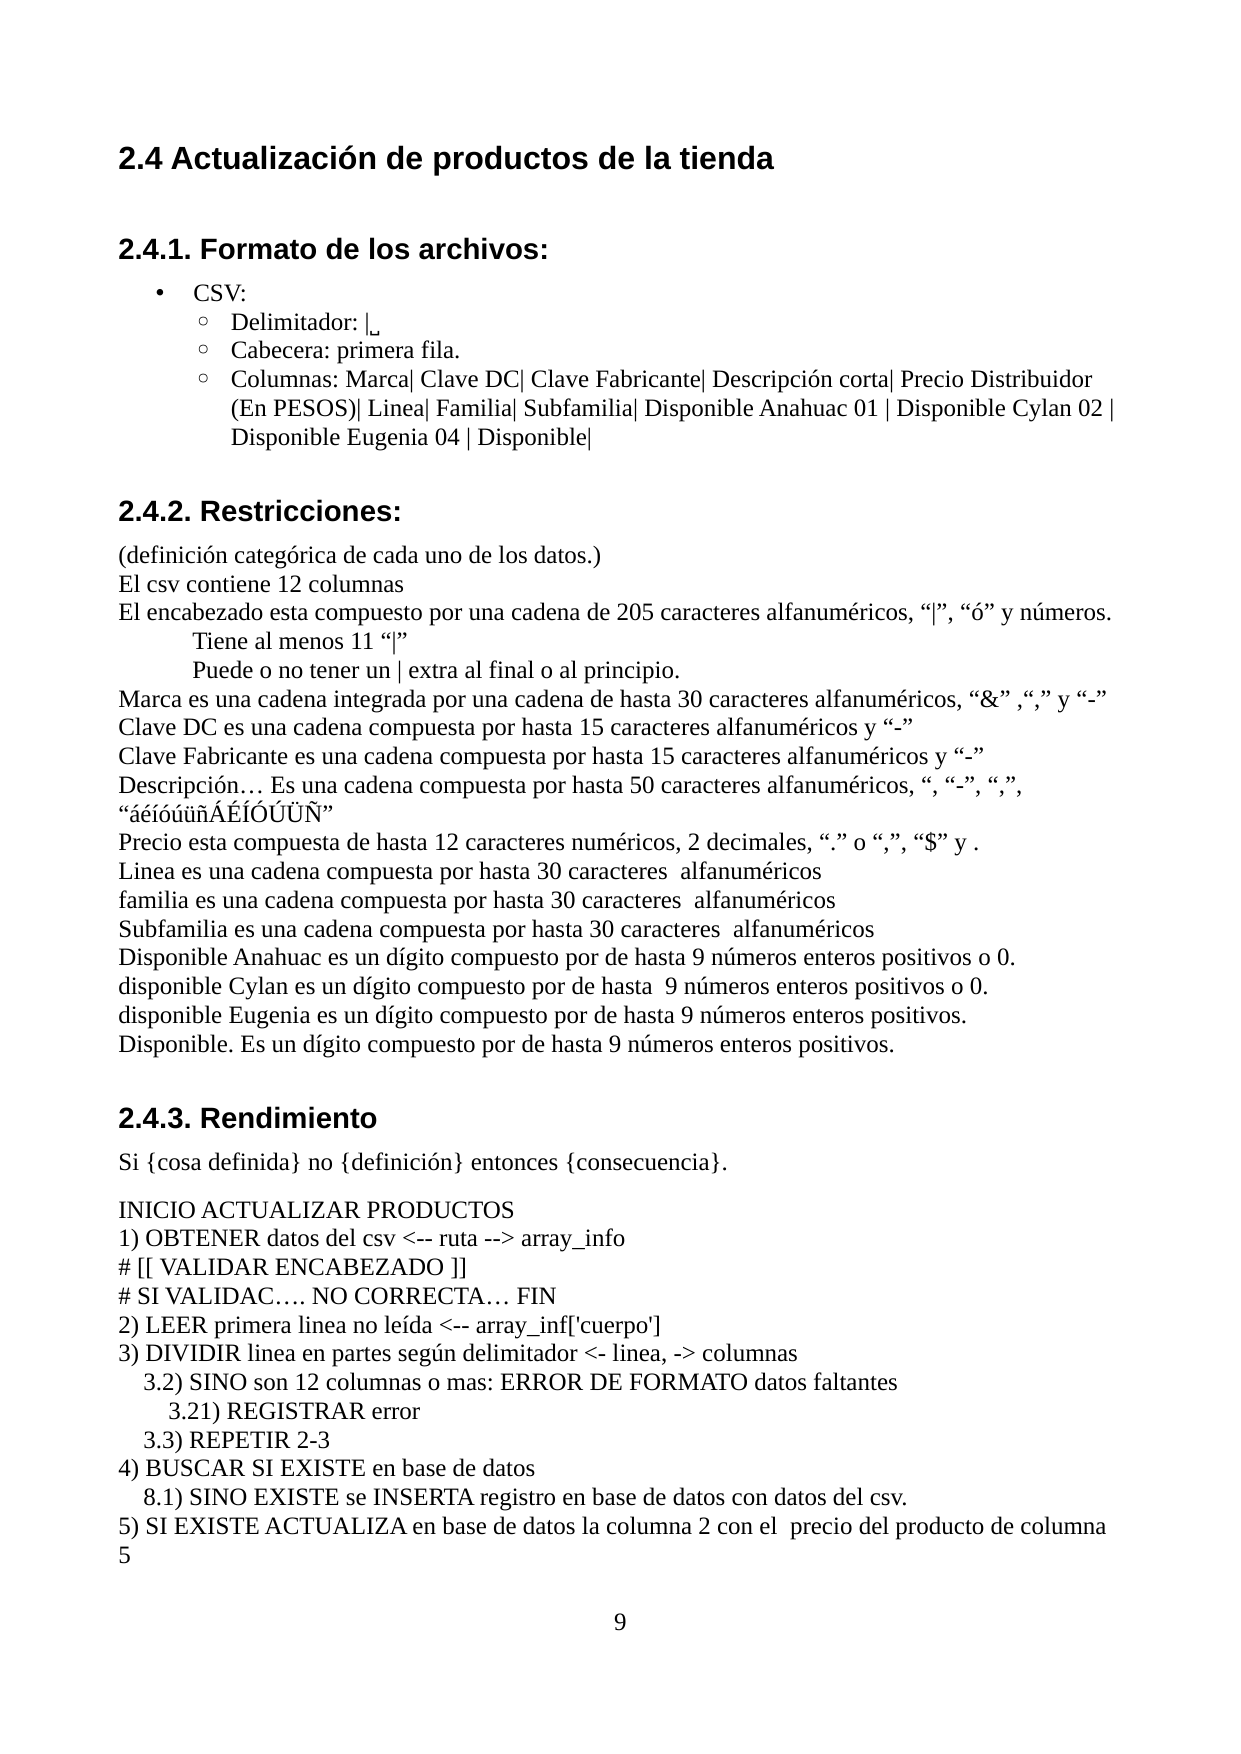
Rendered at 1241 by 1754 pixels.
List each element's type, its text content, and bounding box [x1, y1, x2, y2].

text Tiene al menos 11 “|” [192, 626, 1122, 655]
text 2) LEER primera linea no leída <-- array_inf['cuerpo'] [118, 1310, 1122, 1338]
text Subfamilia es una cadena compuesta por hasta 30 caracteres alfanuméricos [118, 914, 1122, 942]
subtitle 2.4 Actualización de productos de la tienda [118, 139, 1122, 176]
text 3.2) SINO son 12 columnas o mas: ERROR DE FORMATO datos faltantes [118, 1367, 1122, 1396]
list Cabecera: primera fila. [193, 335, 1122, 364]
text INICIO ACTUALIZAR PRODUCTOS [118, 1195, 1122, 1223]
list CSV: [156, 278, 1122, 307]
text Disponible Anahuac es un dígito compuesto por de hasta 9 números enteros positivos o 0. [118, 942, 1122, 971]
text Clave Fabricante es una cadena compuesta por hasta 15 caracteres alfanuméricos y “-” [118, 741, 1122, 770]
text Clave DC es una cadena compuesta por hasta 15 caracteres alfanuméricos y “-” [118, 712, 1122, 741]
text Marca es una cadena integrada por una cadena de hasta 30 caracteres alfanuméricos, “&” ,“,” y “-” [118, 684, 1122, 712]
text Linea es una cadena compuesta por hasta 30 caracteres alfanuméricos [118, 856, 1122, 885]
text # [[ VALIDAR ENCABEZADO ]] [118, 1252, 1122, 1281]
text 5) SI EXISTE ACTUALIZA en base de datos la columna 2 con el precio del producto de columna 5 [118, 1511, 1122, 1568]
text disponible Eugenia es un dígito compuesto por de hasta 9 números enteros positivos. [118, 1000, 1122, 1029]
text 1) OBTENER datos del csv <-- ruta --> array_info [118, 1223, 1122, 1252]
text (definición categórica de cada uno de los datos.) [118, 540, 1122, 569]
subtitle 2.4.1. Formato de los archivos: [118, 232, 1122, 265]
text El encabezado esta compuesto por una cadena de 205 caracteres alfanuméricos, “|”, “ó” y números. [118, 597, 1122, 626]
text # SI VALIDAC…. NO CORRECTA… FIN [118, 1281, 1122, 1310]
text El csv contiene 12 columnas [118, 569, 1122, 597]
list Delimitador: |˽ [193, 307, 1122, 335]
text Descripción… Es una cadena compuesta por hasta 50 caracteres alfanuméricos, “, “-”, “,”, “áéíóúüñÁÉÍÓÚÜÑ” [118, 770, 1122, 827]
text Puede o no tener un | extra al final o al principio. [192, 655, 1122, 684]
list Columnas: Marca| Clave DC| Clave Fabricante| Descripción corta| Precio Distribuidor (En PESOS)| Linea| Familia| Subfamilia| Disponible Anahuac 01 | Disponible Cylan 02 | Disponible Eugenia 04 | Disponible| [193, 364, 1122, 450]
text disponible Cylan es un dígito compuesto por de hasta 9 números enteros positivos o 0. [118, 971, 1122, 1000]
text Disponible. Es un dígito compuesto por de hasta 9 números enteros positivos. [118, 1029, 1122, 1057]
text 3) DIVIDIR linea en partes según delimitador <- linea, -> columnas [118, 1338, 1122, 1367]
text Precio esta compuesta de hasta 12 caracteres numéricos, 2 decimales, “.” o “,”, “$” y . [118, 827, 1122, 856]
subtitle 2.4.3. Rendimiento [118, 1101, 1122, 1134]
text 4) BUSCAR SI EXISTE en base de datos [118, 1453, 1122, 1482]
text 3.3) REPETIR 2-3 [118, 1425, 1122, 1453]
text 8.1) SINO EXISTE se INSERTA registro en base de datos con datos del csv. [118, 1482, 1122, 1511]
text 3.21) REGISTRAR error [118, 1396, 1122, 1425]
text Si {cosa definida} no {definición} entonces {consecuencia}. [118, 1147, 1122, 1176]
subtitle 2.4.2. Restricciones: [118, 494, 1122, 527]
text familia es una cadena compuesta por hasta 30 caracteres alfanuméricos [118, 885, 1122, 914]
